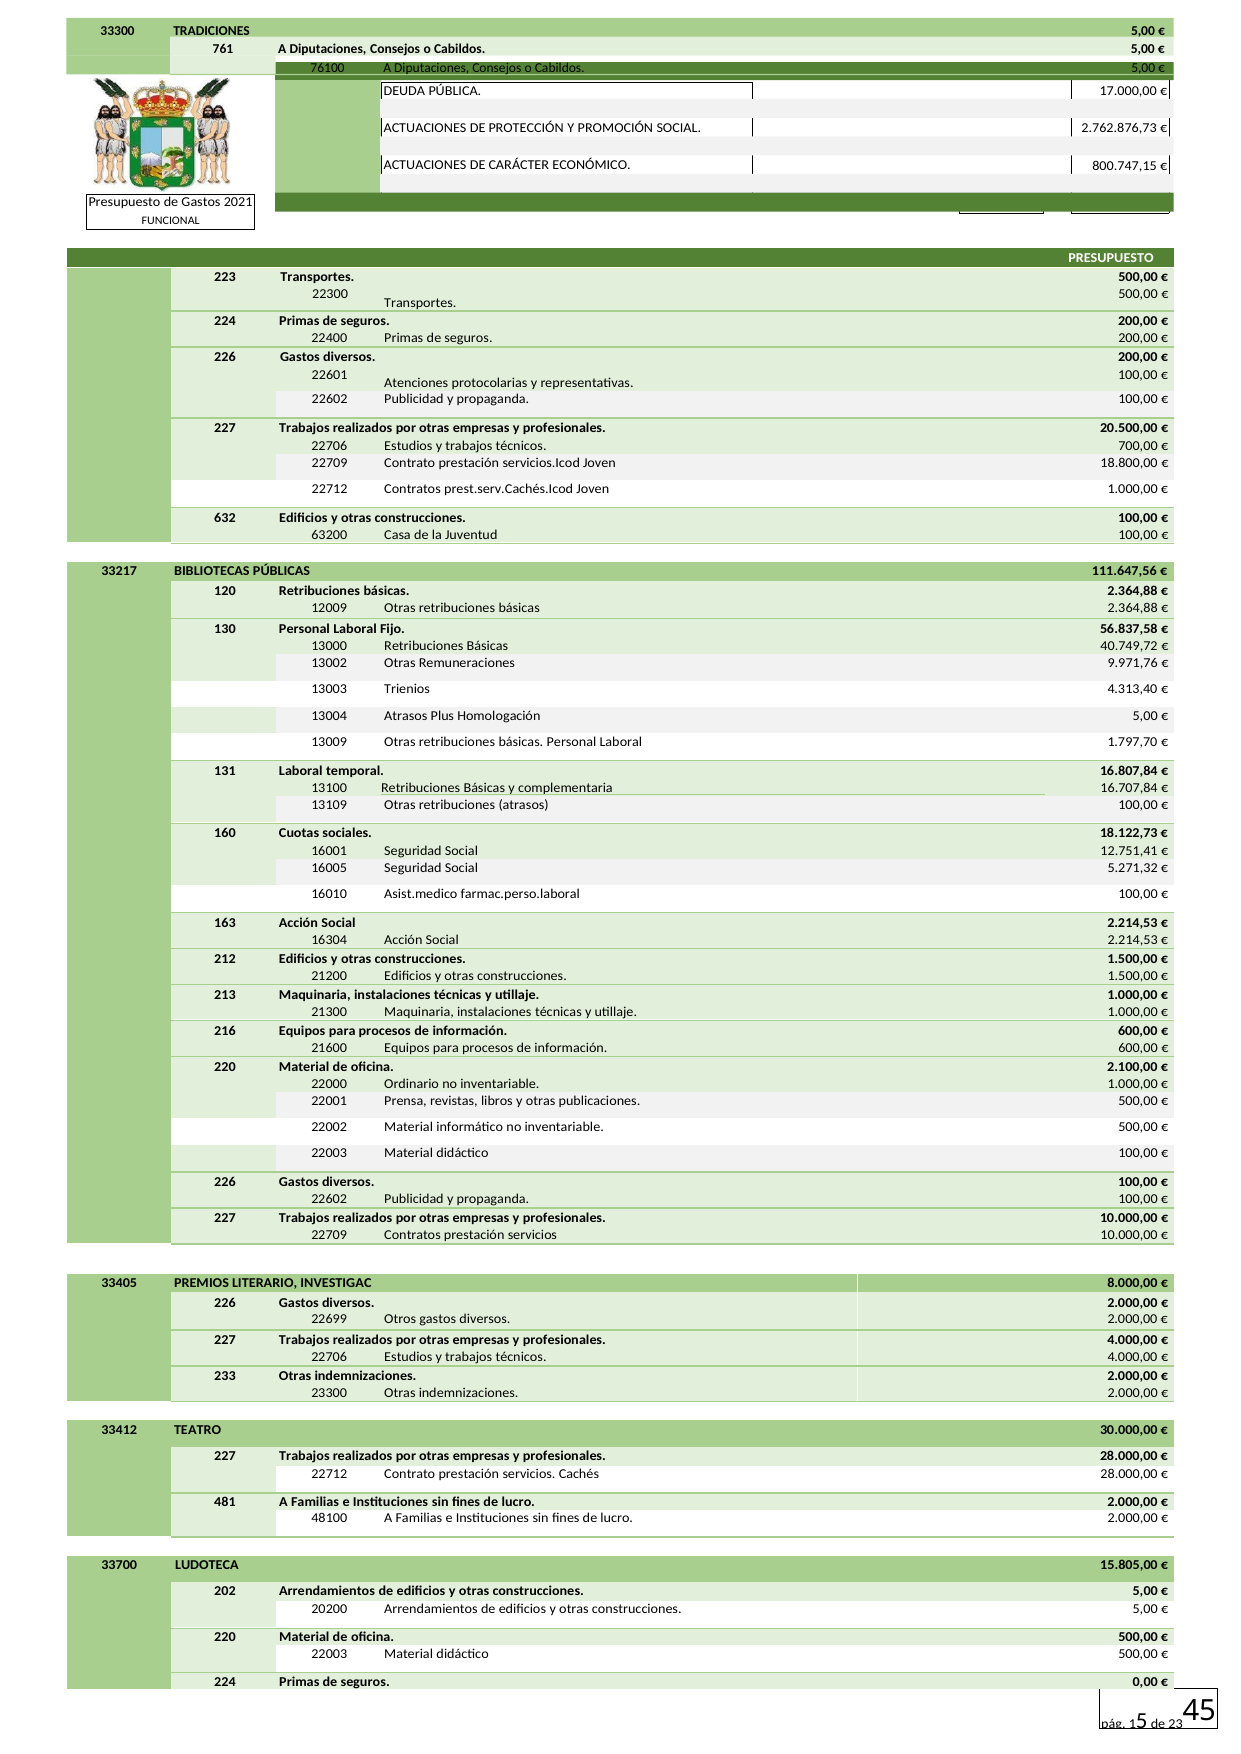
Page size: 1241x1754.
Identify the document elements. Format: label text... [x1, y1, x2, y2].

table_cell Transportes. [380, 268, 866, 310]
table_cell 500,00 € 500,00 € [866, 268, 1174, 310]
table_cell 2.000,00 € 2.000,00 € [858, 1292, 1174, 1329]
table_cell 0,00 € [890, 1673, 1174, 1689]
table_cell 120 [171, 581, 276, 618]
table_cell [171, 1119, 276, 1145]
table_cell 216 [171, 1021, 276, 1056]
table_cell 481 [171, 1494, 276, 1510]
table_cell 500,00 € [871, 1119, 1174, 1145]
table_cell 5.271,32 € [871, 859, 1174, 885]
table_cell [171, 480, 276, 507]
table_cell 2.000,00 € [866, 1510, 1174, 1536]
table_cell 131 [171, 761, 276, 796]
table_cell 22003 Material didáctico [276, 1645, 890, 1672]
table_cell Contratos prest.serv.Cachés.Icod Joven [380, 480, 866, 507]
table_cell 10.000,00 € 10.000,00 € [871, 1209, 1174, 1243]
table_cell 13109 Otras retribuciones (atrasos) [276, 796, 871, 822]
table_cell 4.000,00 € 4.000,00 € [858, 1331, 1174, 1365]
table_cell [171, 1092, 276, 1118]
table_cell 13002 Otras Remuneraciones [276, 654, 871, 681]
table_cell 22003 Material didáctico [276, 1145, 871, 1171]
table_cell 227 [171, 1209, 276, 1243]
table_cell 20.500,00 € 700,00 € [866, 419, 1174, 454]
table_cell [171, 1466, 276, 1492]
table_cell [67, 581, 171, 1243]
table_cell 2.100,00 € 1.000,00 € [871, 1057, 1174, 1092]
table_cell 28.000,00 € [866, 1466, 1174, 1492]
table_cell 22001 Prensa, revistas, libros y otras publicaciones. [276, 1092, 871, 1118]
table_cell 160 [171, 824, 276, 859]
table_cell [171, 796, 276, 822]
table_cell 227 [171, 419, 276, 454]
table_header 33412 [67, 1420, 171, 1447]
table_cell [171, 859, 276, 885]
table_cell 202 [171, 1582, 276, 1601]
table_cell 18.800,00 € [866, 454, 1174, 480]
table_header [276, 1420, 866, 1447]
table_cell 16010 Asist.medico farmac.perso.laboral [276, 885, 871, 912]
table_cell 224 [171, 312, 276, 346]
table_cell A Familias e Instituciones sin fines de lucro. [276, 1494, 866, 1510]
table_cell 5,00 € [890, 1601, 1174, 1627]
table_cell 1.000,00 € 1.000,00 € [871, 985, 1174, 1019]
table_cell 100,00 € [871, 796, 1174, 822]
table_cell 220 [171, 1057, 276, 1092]
table_cell 223 [172, 268, 276, 309]
table_cell [171, 681, 276, 707]
table_cell 600,00 € 600,00 € [871, 1021, 1174, 1056]
table_cell Trabajos realizados por otras empresas y profesionales. [276, 1447, 866, 1466]
table_cell 2.000,00 € [866, 1494, 1174, 1510]
table_cell 20200 Arrendamientos de edificios y otras construcciones. [276, 1601, 890, 1627]
table_cell [171, 733, 276, 759]
table_cell 213 [171, 985, 276, 1019]
table_cell Maquinaria, instalaciones técnicas y utillaje. 21300 Maquinaria, instalaciones técnicas y utillaje. [276, 985, 871, 1019]
table_cell 22602 [276, 391, 380, 417]
table_header PREMIOS LITERARIO, INVESTIGAC [171, 1274, 857, 1292]
table_cell Personal Laboral Fijo. 13000 Retribuciones Básicas [276, 619, 871, 654]
table_cell Gastos diversos. 22602 Publicidad y propaganda. [276, 1173, 871, 1207]
table_cell 22002 Material informático no inventariable. [276, 1119, 871, 1145]
table_header 33405 [67, 1274, 171, 1292]
table_cell 22709 [276, 454, 380, 480]
table_cell 1.797,70 € [871, 733, 1174, 759]
table_cell 500,00 € [890, 1645, 1174, 1672]
table_cell Publicidad y propaganda. [380, 391, 866, 417]
table_cell Contrato prestación servicios.Icod Joven [380, 454, 866, 480]
table_cell Retribuciones básicas. 12009 Otras retribuciones básicas [276, 581, 871, 618]
table_cell 13003 Trienios [276, 681, 871, 707]
table_cell Primas de seguros. [276, 1673, 890, 1689]
table_cell 163 [171, 913, 276, 948]
table_cell 22712 Contrato prestación servicios. Cachés [276, 1466, 866, 1492]
table_header 15.805,00 € [890, 1556, 1174, 1582]
table_cell [171, 1601, 276, 1627]
table_cell 28.000,00 € [866, 1447, 1174, 1466]
table_cell Atenciones protocolarias y representativas. [380, 348, 866, 391]
table_header TEATRO [171, 1420, 276, 1447]
table_cell Otras indemnizaciones. 23300 Otras indemnizaciones. [257, 1367, 857, 1401]
table_cell [67, 1292, 171, 1401]
table_cell 227 [171, 1331, 257, 1365]
table_header LUDOTECA [171, 1556, 276, 1582]
table_header 33217 BIBLIOTECAS PÚBLICAS 111.647,56 € [67, 562, 1174, 581]
table_cell 18.122,73 € 12.751,41 € [871, 824, 1174, 859]
table_cell 48100 A Familias e Instituciones sin fines de lucro. [276, 1510, 866, 1536]
table_cell [67, 268, 171, 542]
table_cell 200,00 € 100,00 € [866, 348, 1174, 391]
picture [93, 78, 231, 192]
table_cell [171, 707, 276, 733]
table_cell 226 [171, 348, 276, 391]
table_header 30.000,00 € [866, 1420, 1174, 1447]
table_cell 224 [171, 1673, 276, 1689]
table_cell Gastos diversos. 22601 [276, 348, 380, 391]
table_cell 130 [171, 619, 276, 654]
table_cell 2.364,88 € 2.364,88 € [871, 581, 1174, 618]
table_header PRESUPUESTO [67, 248, 1174, 267]
table_cell 226 [171, 1292, 257, 1329]
table_cell 13009 Otras retribuciones básicas. Personal Laboral [276, 733, 871, 759]
table_cell Material de oficina. [276, 1629, 890, 1645]
table_cell [171, 1510, 276, 1536]
table_cell Trabajos realizados por otras empresas y profesionales. 22706 Estudios y trabajos técnicos. [257, 1331, 857, 1365]
table_cell 9.971,76 € [871, 654, 1174, 681]
table_cell 1.000,00 € [866, 480, 1174, 507]
table_cell Laboral temporal. 13100 Retribuciones Básicas y complementaria [276, 761, 871, 796]
table_cell 220 [171, 1629, 276, 1645]
table_cell 632 [171, 508, 276, 542]
table_cell 200,00 € 200,00 € [866, 312, 1174, 346]
table_cell [171, 391, 276, 417]
table_cell 4.313,40 € [871, 681, 1174, 707]
table_cell 500,00 € [890, 1629, 1174, 1645]
table_cell Edificios y otras construcciones. 63200 Casa de la Juventud [276, 508, 866, 542]
table_cell [171, 654, 276, 681]
table_cell 233 [171, 1367, 257, 1401]
table_cell [171, 454, 276, 480]
table_cell [67, 1582, 171, 1689]
table_cell [171, 885, 276, 912]
table_cell Trabajos realizados por otras empresas y profesionales. 22706 Estudios y trabajos técnicos. [276, 419, 866, 454]
table_cell 22712 [276, 480, 380, 507]
table_cell 227 [171, 1447, 276, 1466]
table_cell Gastos diversos. 22699 Otros gastos diversos. [257, 1292, 857, 1329]
table_cell 16005 Seguridad Social [276, 859, 871, 885]
table_cell 100,00 € 100,00 € [866, 508, 1174, 542]
table_cell 100,00 € [866, 391, 1174, 417]
table_header 33700 [67, 1556, 171, 1582]
table_header 8.000,00 € [858, 1274, 1174, 1292]
table_header [276, 1556, 890, 1582]
table_cell [171, 1645, 276, 1672]
table_cell Trabajos realizados por otras empresas y profesionales. 22709 Contratos prestación servicios [276, 1209, 871, 1243]
table_cell 500,00 € [871, 1092, 1174, 1118]
table_cell [67, 1447, 171, 1536]
table_cell Edificios y otras construcciones. 21200 Edificios y otras construcciones. [276, 949, 871, 984]
table_cell 2.214,53 € 2.214,53 € [871, 913, 1174, 948]
table_cell 100,00 € [871, 885, 1174, 912]
table_cell Arrendamientos de edificios y otras construcciones. [276, 1582, 890, 1601]
table_cell Material de oficina. 22000 Ordinario no inventariable. [276, 1057, 871, 1092]
table_cell Transportes. 22300 [276, 268, 380, 310]
table_cell Cuotas sociales. 16001 Seguridad Social [276, 824, 871, 859]
table_cell 1.500,00 € 1.500,00 € [871, 949, 1174, 984]
table_cell 13004 Atrasos Plus Homologación [276, 707, 871, 733]
table_cell 100,00 € 100,00 € [871, 1173, 1174, 1207]
table_cell Primas de seguros. 22400 Primas de seguros. [276, 312, 866, 346]
table_cell 5,00 € [890, 1582, 1174, 1601]
table_cell 16.807,84 € 16.707,84 € [871, 761, 1174, 796]
table_cell 100,00 € [871, 1145, 1174, 1171]
table_cell 226 [171, 1173, 276, 1207]
table_cell 2.000,00 € 2.000,00 € [858, 1367, 1174, 1401]
table_cell [171, 1145, 276, 1171]
table_cell Equipos para procesos de información. 21600 Equipos para procesos de información. [276, 1021, 871, 1056]
table_cell Acción Social 16304 Acción Social [276, 913, 871, 948]
table_cell 56.837,58 € 40.749,72 € [871, 619, 1174, 654]
table_cell 212 [171, 949, 276, 984]
table_cell 5,00 € [871, 707, 1174, 733]
